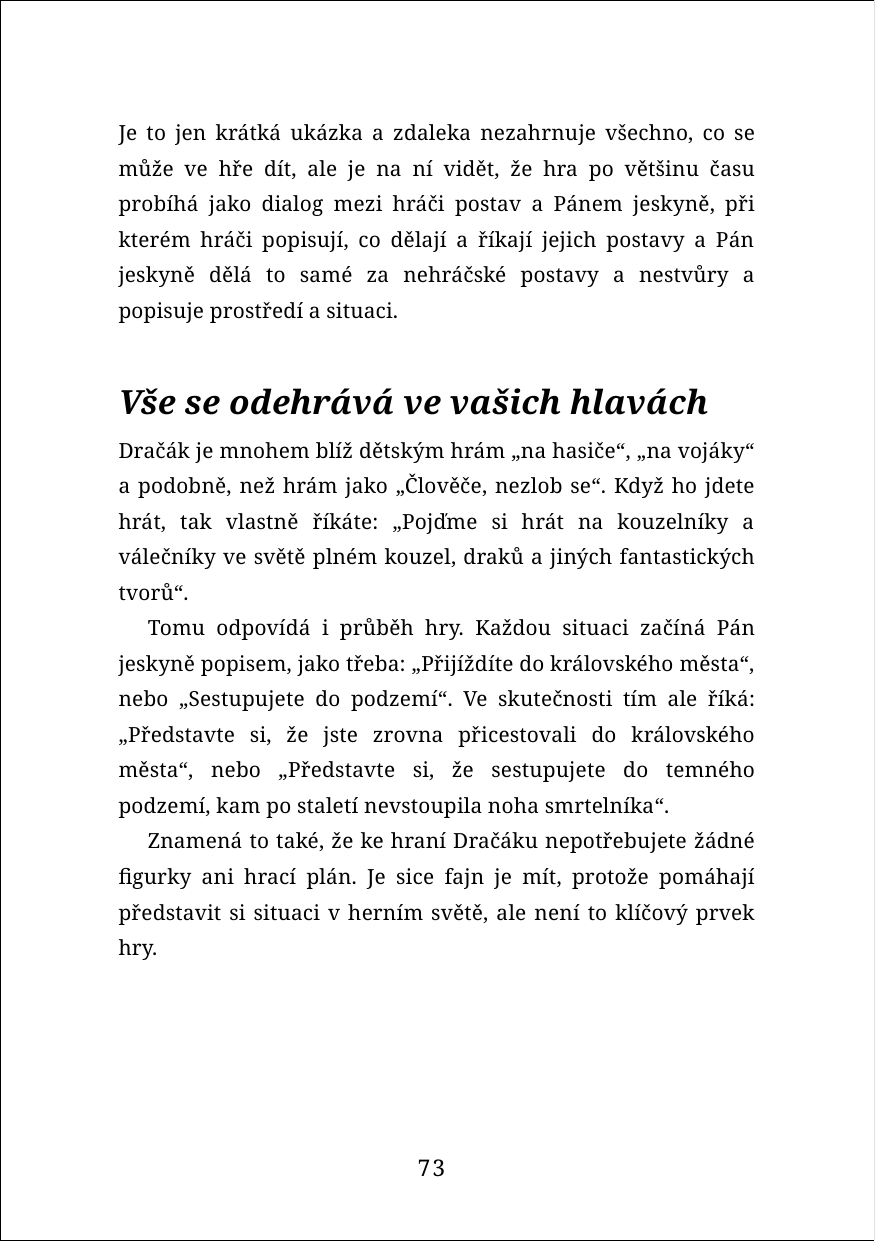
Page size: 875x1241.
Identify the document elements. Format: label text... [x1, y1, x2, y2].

text Je to jen krátká ukázka a zdaleka nezahrnuje všechno, co se může ve hře dít, ale je na ní vidět, že hra po většinu času probíhá jako dialog mezi hráči postav a Pánem jeskyně, při kterém hráči popisují, co dělají a říkají jejich postavy a Pán jeskyně dělá to samé za nehráčské postavy a nestvůry a popisuje prostředí a situaci. [118, 118, 756, 324]
subtitle Vše se odehrává ve vašich hlavách [118, 379, 756, 424]
text Dračák je mnohem blíž dětským hrám „na hasiče“, „na vojáky“ a podobně, než hrám jako „Člověče, nezlob se“. Když ho jdete hrát, tak vlastně říkáte: „Pojďme si hrát na kouzelníky a válečníky ve světě plném kouzel, draků a jiných fantastických tvorů“. Tomu odpovídá i průběh hry. Každou situaci začíná Pán jeskyně popisem, jako třeba: „Přijíždíte do královského města“, nebo „Sestupujete do podzemí“. Ve skutečnosti tím ale říká: „Představte si, že jste zrovna přicestovali do královského města“, nebo „Představte si, že sestupujete do temného podzemí, kam po staletí nevstoupila noha smrtelníka“. Znamená to také, že ke hraní Dračáku nepotřebujete žádné figurky ani hrací plán. Je sice fajn je mít, protože pomáhají představit si situaci v herním světě, ale není to klíčový prvek hry. [118, 436, 756, 962]
